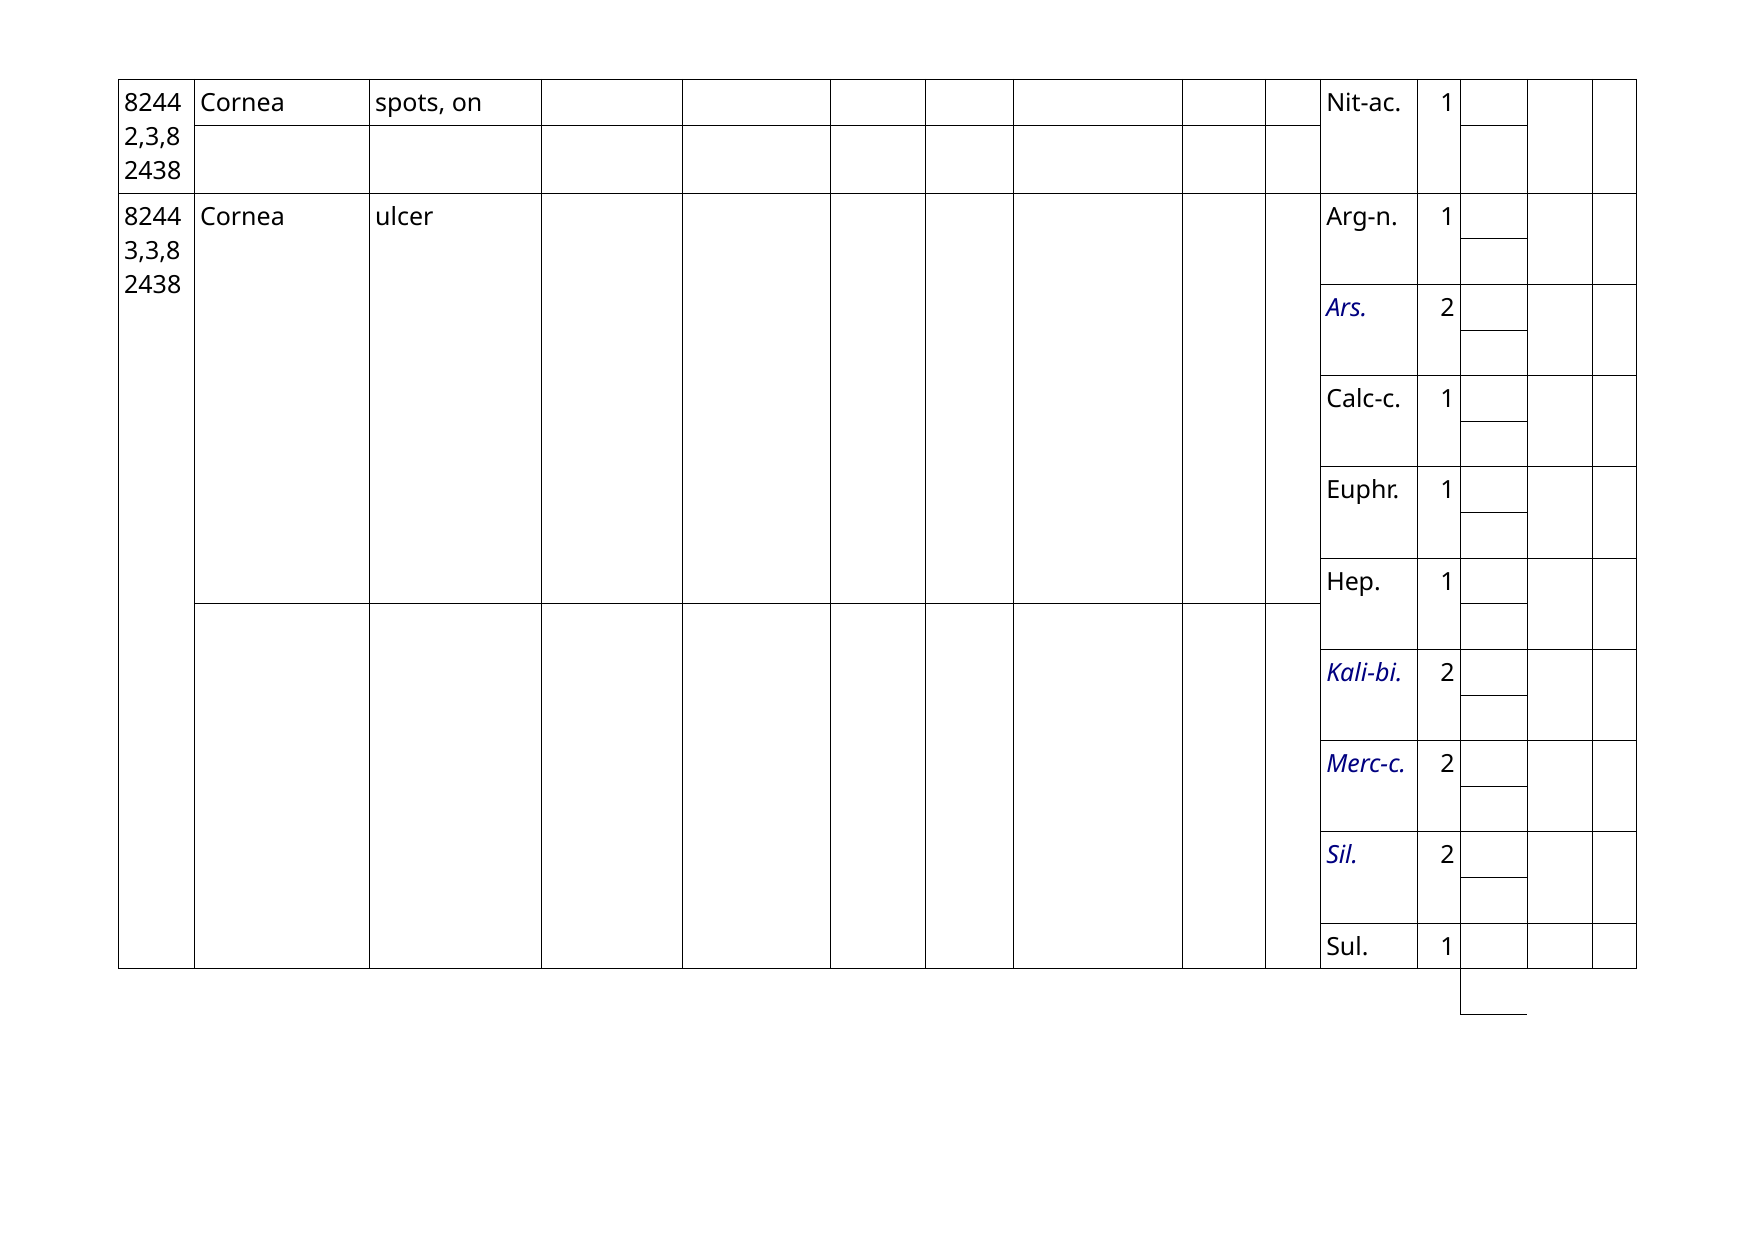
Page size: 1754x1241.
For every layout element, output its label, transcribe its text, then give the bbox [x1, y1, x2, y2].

table_cell [1528, 285, 1592, 375]
table_cell [1528, 741, 1592, 831]
table_cell Euphr. [1321, 467, 1417, 558]
table_cell [1593, 376, 1636, 466]
table_cell [370, 604, 541, 968]
table_cell [1266, 80, 1320, 124]
table_cell [1266, 194, 1320, 603]
table_cell [683, 80, 830, 124]
table_cell [1461, 832, 1527, 877]
table_cell [1461, 467, 1527, 512]
table_cell [542, 126, 682, 193]
table_cell [1593, 559, 1636, 649]
table_cell [1528, 559, 1592, 649]
table_cell [1593, 80, 1636, 193]
table_cell 82443,3,82438 [119, 194, 194, 968]
table_cell [831, 126, 925, 193]
table_cell [1461, 878, 1527, 923]
table_cell 2 [1418, 741, 1460, 831]
table_cell [1183, 80, 1265, 124]
table_cell 82442,3,82438 [119, 80, 194, 193]
table_cell [542, 604, 682, 968]
table_cell [542, 194, 682, 603]
table_cell [1593, 741, 1636, 831]
table_cell Merc-c. [1321, 741, 1417, 831]
table_cell Sul. [1321, 924, 1417, 968]
table_cell [1528, 467, 1592, 558]
table_cell [1593, 285, 1636, 375]
table_cell [1461, 741, 1527, 786]
table_cell [1461, 194, 1527, 238]
table_cell [1014, 194, 1182, 603]
table_cell Arg-n. [1321, 194, 1417, 284]
table_cell [1593, 924, 1636, 968]
table_cell [1461, 239, 1527, 284]
table_cell Kali-bi. [1321, 650, 1417, 740]
table_cell [1183, 194, 1265, 603]
table_cell [1461, 696, 1527, 740]
table_cell [1014, 126, 1182, 193]
table_cell 1 [1418, 194, 1460, 284]
table_cell [831, 80, 925, 124]
table_cell [1593, 832, 1636, 923]
table_cell [1461, 126, 1527, 193]
table_cell 1 [1418, 376, 1460, 466]
table_cell [1461, 422, 1527, 466]
table_cell 1 [1418, 80, 1460, 193]
table_cell [1461, 969, 1527, 1014]
table_cell [195, 126, 369, 193]
table_cell [926, 126, 1013, 193]
table_cell [926, 80, 1013, 124]
table_cell [683, 126, 830, 193]
table_cell 1 [1418, 924, 1460, 968]
table_cell [1014, 80, 1182, 124]
table_cell [1528, 832, 1592, 923]
table_cell [1528, 376, 1592, 466]
table_cell Calc-c. [1321, 376, 1417, 466]
table_cell [1461, 513, 1527, 558]
table_cell [1593, 650, 1636, 740]
table_cell 2 [1418, 832, 1460, 923]
table_cell [1266, 604, 1320, 968]
table_cell [1528, 80, 1592, 193]
table_cell [195, 604, 369, 968]
table_cell Cornea [195, 80, 369, 124]
table_cell [831, 604, 925, 968]
table_cell [1461, 604, 1527, 649]
table_cell [370, 126, 541, 193]
table_cell [683, 604, 830, 968]
table_cell ulcer [370, 194, 541, 603]
table_cell [1183, 126, 1265, 193]
table_cell [926, 194, 1013, 603]
table_cell [831, 194, 925, 603]
table_cell [1461, 376, 1527, 421]
table_cell [1266, 126, 1320, 193]
table_cell spots, on [370, 80, 541, 124]
table_cell [1014, 604, 1182, 968]
table_cell [1183, 604, 1265, 968]
table_cell [1593, 467, 1636, 558]
table_cell [1461, 559, 1527, 603]
table_cell [1461, 787, 1527, 831]
table_cell Hep. [1321, 559, 1417, 649]
table_cell [1593, 194, 1636, 284]
table_cell [1461, 80, 1527, 124]
table_cell Sil. [1321, 832, 1417, 923]
table_cell [1528, 650, 1592, 740]
table_cell [1528, 924, 1592, 968]
table_cell 2 [1418, 650, 1460, 740]
table_cell Nit-ac. [1321, 80, 1417, 193]
table_cell 1 [1418, 559, 1460, 649]
table_cell [683, 194, 830, 603]
table_cell 1 [1418, 467, 1460, 558]
table_cell [1461, 924, 1527, 968]
table_cell [926, 604, 1013, 968]
table_cell [1461, 285, 1527, 329]
table_cell [542, 80, 682, 124]
table_cell 2 [1418, 285, 1460, 375]
table_cell [1461, 650, 1527, 694]
table_cell [1528, 194, 1592, 284]
table_cell [1461, 331, 1527, 375]
table_cell Cornea [195, 194, 369, 603]
table_cell Ars. [1321, 285, 1417, 375]
